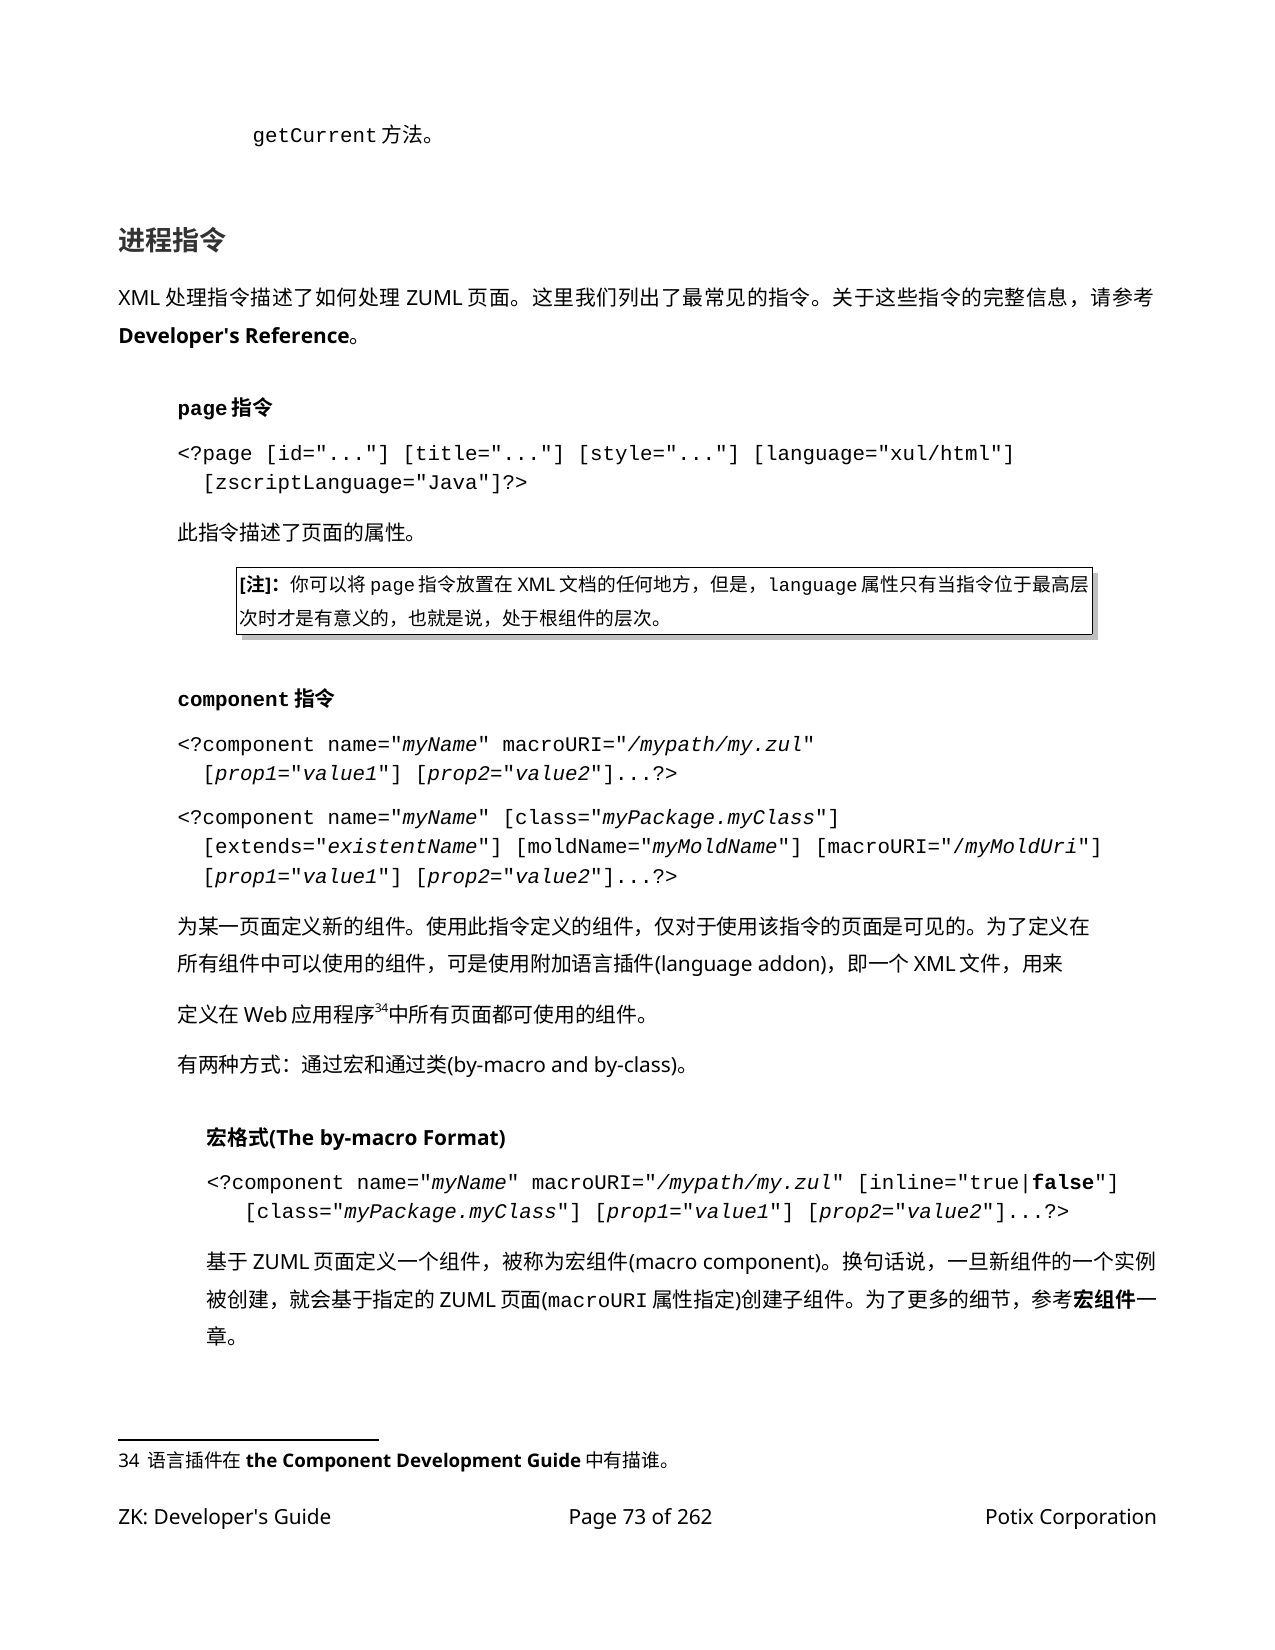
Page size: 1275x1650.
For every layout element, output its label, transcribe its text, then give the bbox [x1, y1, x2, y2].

text 此指令描述了页面的属性。 [177, 516, 1157, 546]
text <?component name="myName" macroURI="/mypath/my.zul" [prop1="value1"] [prop2="value2"]...?> [177, 734, 1157, 787]
text 有两种方式：通过宏和通过类(by-macro and by-class)。 [177, 1049, 1157, 1079]
text <?component name="myName" [class="myPackage.myClass"] [extends="existentName"] [moldName="myMoldName"] [macroURI="/myMoldUri"] [prop1="value1"] [prop2="value2"]...?> [177, 807, 1157, 889]
text 语言插件在 the Component Development Guide中有描谁。 [118, 1446, 1157, 1473]
subtitle 进程指令 [118, 219, 1157, 258]
list getCurrent方法。 [215, 118, 1157, 148]
subtitle 宏格式(The by-macro Format) [207, 1121, 1157, 1151]
subtitle page指令 [177, 392, 1157, 422]
text 基于ZUML页面定义一个组件，被称为宏组件(macro component)。换句话说，一旦新组件的一个实例被创建，就会基于指定的ZUML页面(macroURI属性指定)创建子组件。为了更多的细节，参考宏组件一章。 [207, 1246, 1157, 1351]
text 为某一页面定义新的组件。使用此指令定义的组件，仅对于使用该指令的页面是可见的。为了定义在 所有组件中可以使用的组件，可是使用附加语言插件(language addon)，即一个XML文件，用来 [177, 910, 1157, 978]
subtitle component指令 [177, 683, 1157, 713]
text 定义在Web应用程序中所有页面都可使用的组件。 [177, 998, 1157, 1028]
text <?page [id="..."] [title="..."] [style="..."] [language="xul/html"] [zscriptLanguage="Java"]?> [177, 443, 1157, 496]
text [注]：你可以将page指令放置在XML文档的任何地方，但是，language属性只有当指令位于最高层次时才是有意义的，也就是说，处于根组件的层次。 [237, 568, 1092, 634]
text <?component name="myName" macroURI="/mypath/my.zul" [inline="true|false"] [class="myPackage.myClass"] [prop1="value1"] [prop2="value2"]...?> [207, 1172, 1157, 1225]
text XML处理指令描述了如何处理ZUML页面。这里我们列出了最常见的指令。关于这些指令的完整信息，请参考 Developer's Reference。 [118, 282, 1157, 349]
